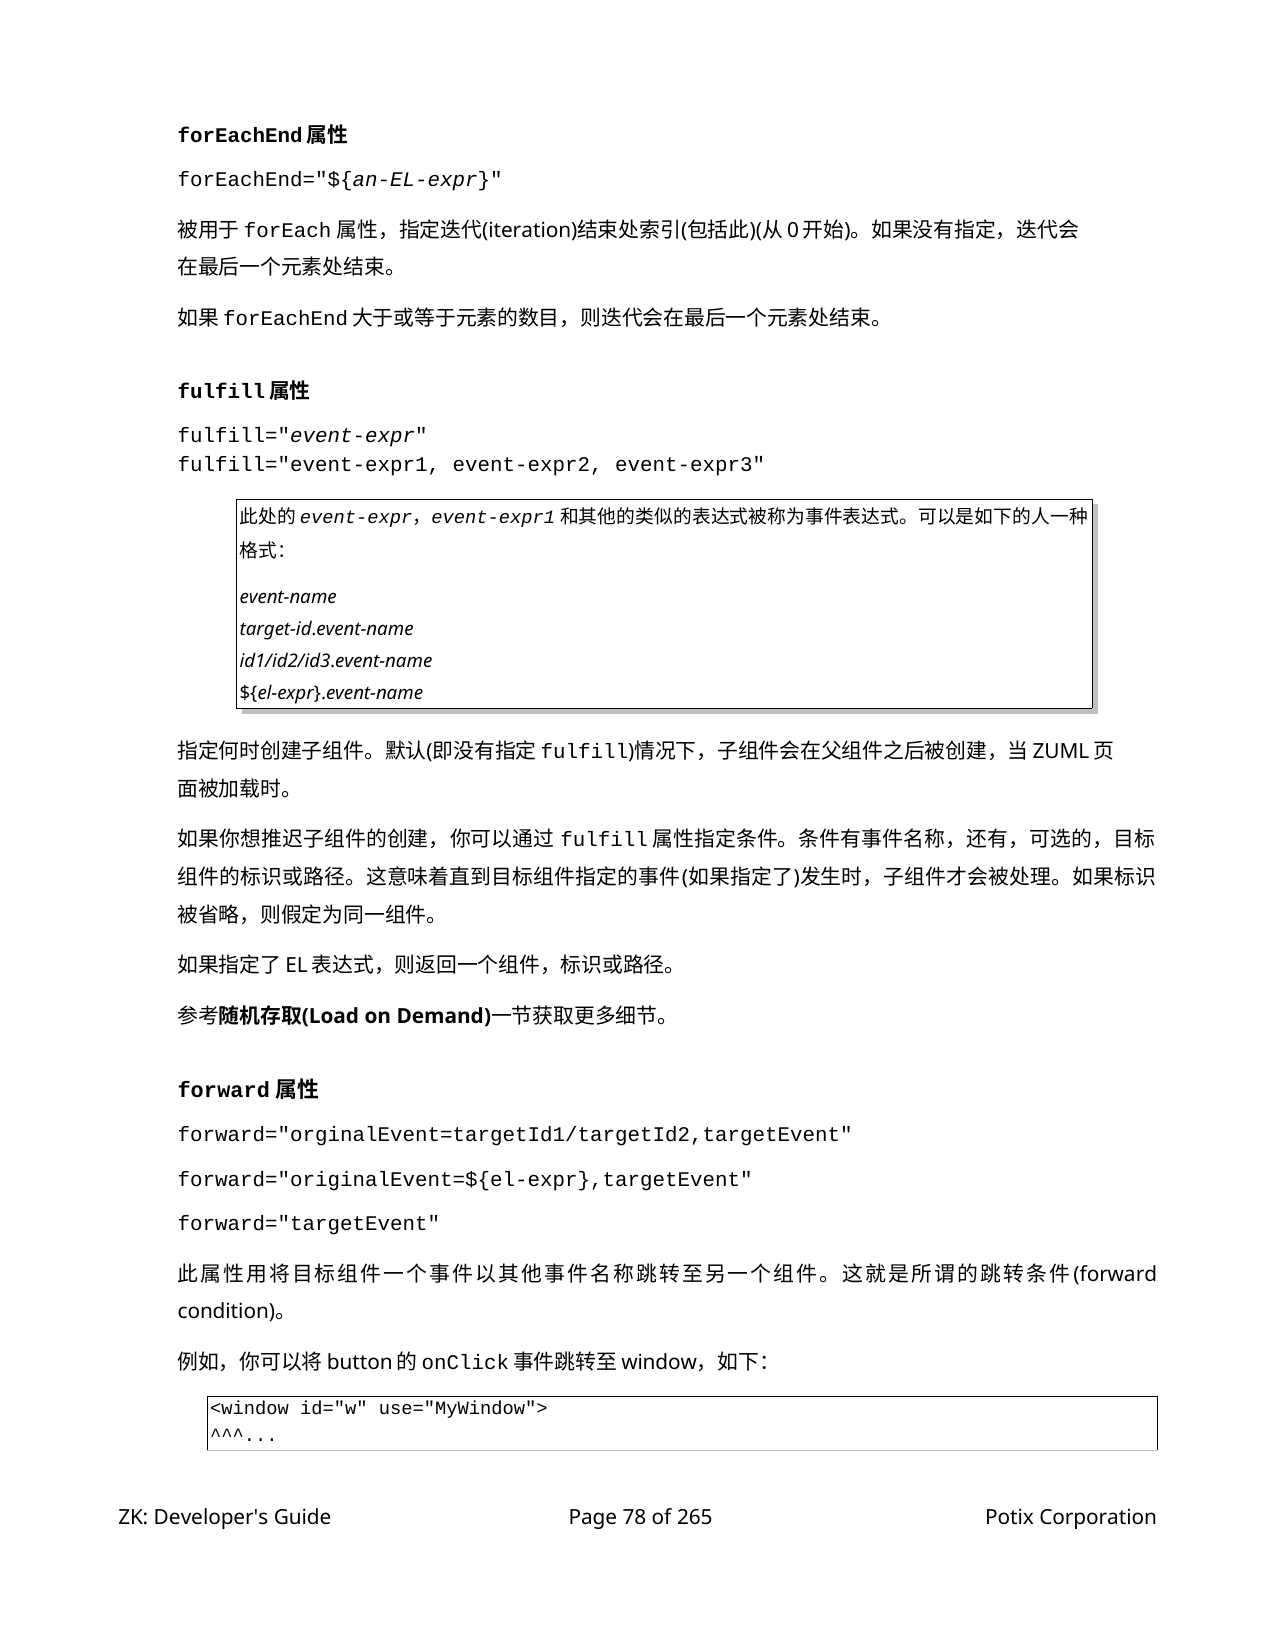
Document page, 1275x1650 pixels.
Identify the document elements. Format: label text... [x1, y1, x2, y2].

text event-name target-id.event-name id1/id2/id3.event-name ${el-expr}.event-name [237, 581, 1092, 708]
text <window id="w" use="MyWindow"> [208, 1397, 1157, 1420]
text fulfill="event-expr" fulfill="event-expr1, event-expr2, event-expr3" [177, 425, 1157, 478]
text 参考随机存取(Load on Demand)一节获取更多细节。 [177, 999, 1157, 1029]
text 如果forEachEnd大于或等于元素的数目，则迭代会在最后一个元素处结束。 [177, 301, 1157, 332]
text 指定何时创建子组件。默认(即没有指定fulfill)情况下，子组件会在父组件之后被创建，当ZUML页 面被加载时。 [177, 734, 1157, 802]
subtitle fulfill属性 [177, 374, 1157, 404]
subtitle forward 属性 [177, 1072, 1157, 1104]
text 例如，你可以将button的onClick事件跳转至window，如下： [177, 1345, 1157, 1375]
text forEachEnd="${an-EL-expr}" [177, 169, 1157, 192]
text forward="targetEvent" [177, 1213, 1157, 1236]
subtitle forEachEnd属性 [177, 118, 1157, 148]
text 如果你想推迟子组件的创建，你可以通过fulfill属性指定条件。条件有事件名称，还有，可选的，目标组件的标识或路径。这意味着直到目标组件指定的事件(如果指定了)发生时，子组件才会被处理。如果标识被省略，则假定为同一组件。 [177, 823, 1157, 928]
text ^^^... [208, 1423, 1157, 1450]
text 此处的event-expr，event-expr1 和其他的类似的表达式被称为事件表达式。可以是如下的人一种格式： [237, 500, 1092, 563]
text forward="originalEvent=${el-expr},targetEvent" [177, 1169, 1157, 1192]
text 被用于forEach 属性，指定迭代(iteration)结束处索引(包括此)(从0开始)。如果没有指定，迭代会 在最后一个元素处结束。 [177, 213, 1157, 281]
text 如果指定了EL表达式，则返回一个组件，标识或路径。 [177, 949, 1157, 979]
text 此属性用将目标组件一个事件以其他事件名称跳转至另一个组件。这就是所谓的跳转条件(forward condition)。 [177, 1257, 1157, 1324]
text forward="orginalEvent=targetId1/targetId2,targetEvent" [177, 1124, 1157, 1148]
